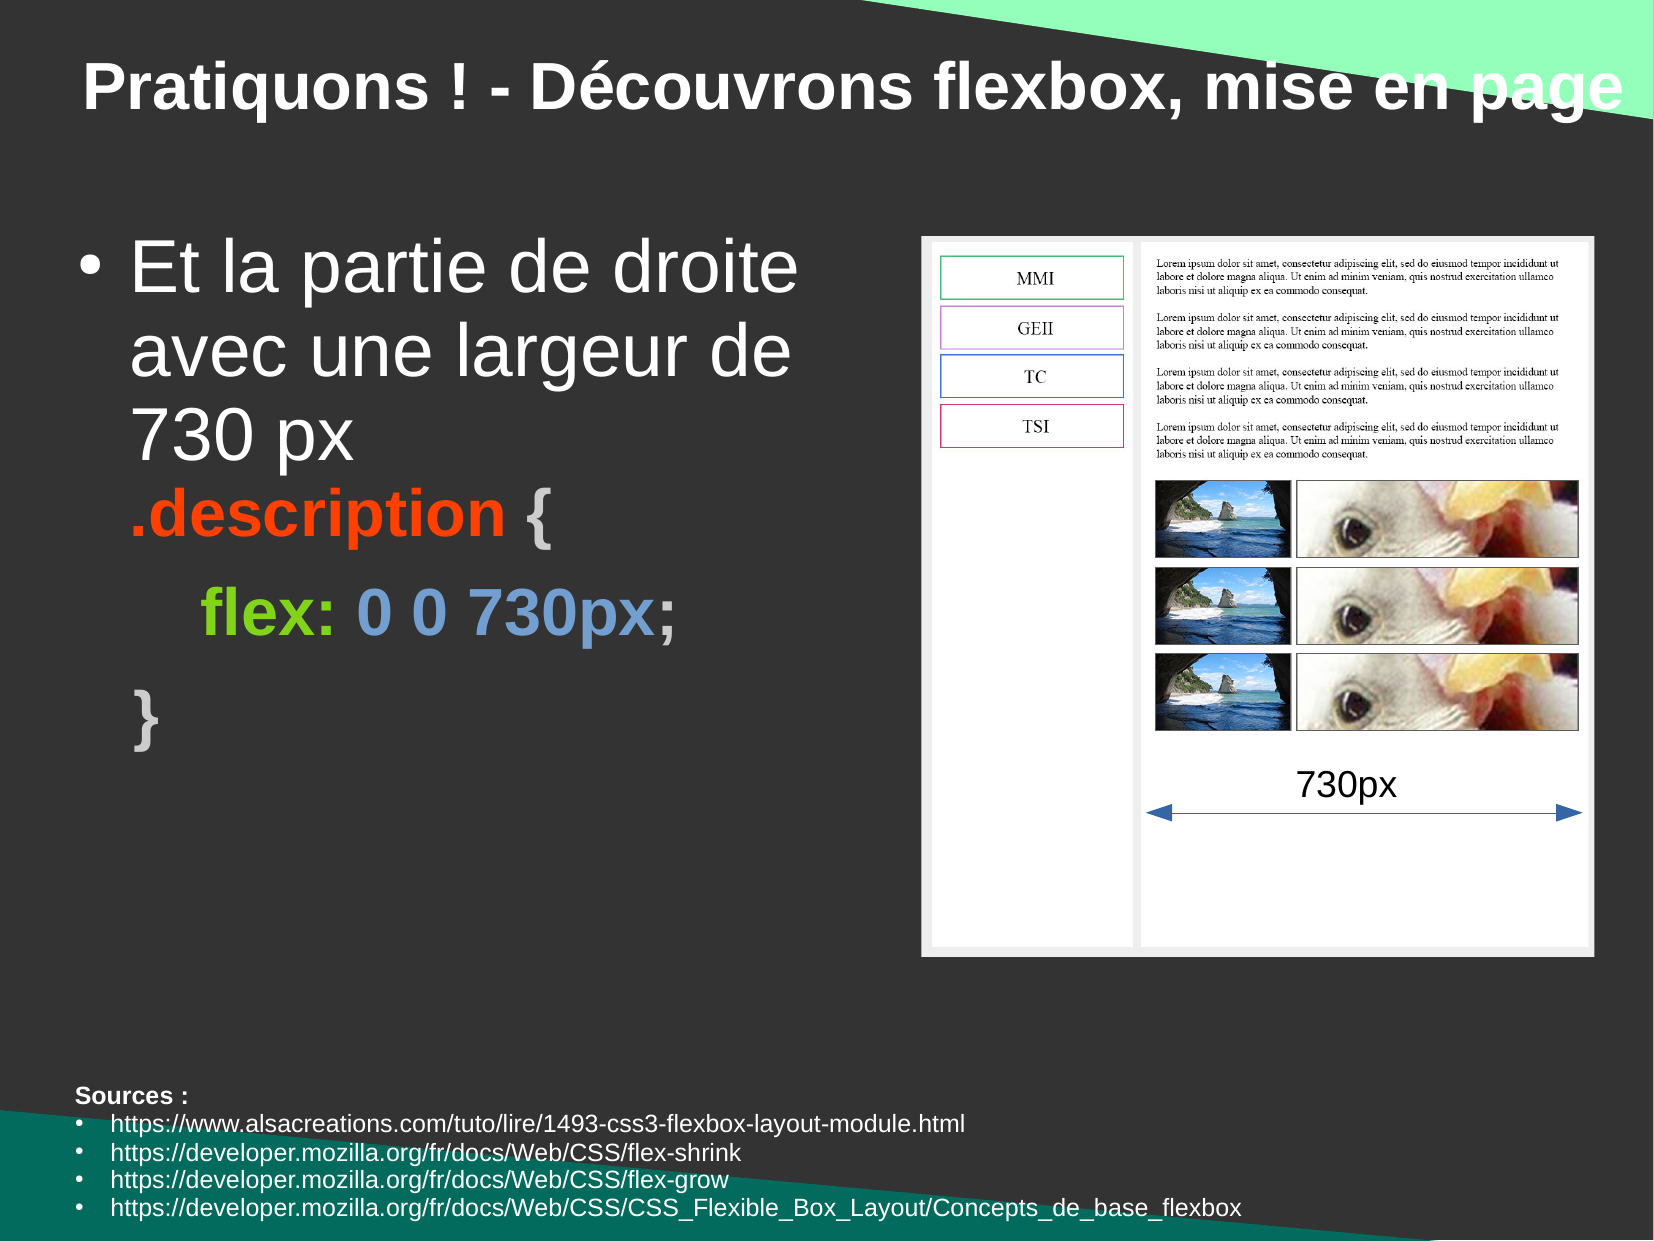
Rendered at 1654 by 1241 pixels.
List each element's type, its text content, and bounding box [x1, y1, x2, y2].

text_box 730px [1275, 755, 1418, 813]
text_box [861, 0, 1654, 120]
text_box Sources : https://www.alsacreations.com/tuto/lire/1493-css3-flexbox-layout-module.html https://developer.mozilla.org/fr/docs/Web/CSS/flex-shrink https://developer.mozilla.org/fr/docs/Web/CSS/flex-grow https://developer.mozilla.org/fr/docs/Web/CSS/CSS_Flexible_Box_Layout/Concepts_de_base_flexbox [60, 1074, 1546, 1241]
list Et la partie de droite avec une largeur de 730 px .description { flex: 0 0 730px; } [59, 224, 827, 1016]
title Pratiquons ! - Découvrons flexbox, mise en page [82, 49, 1630, 142]
picture [921, 236, 1595, 957]
